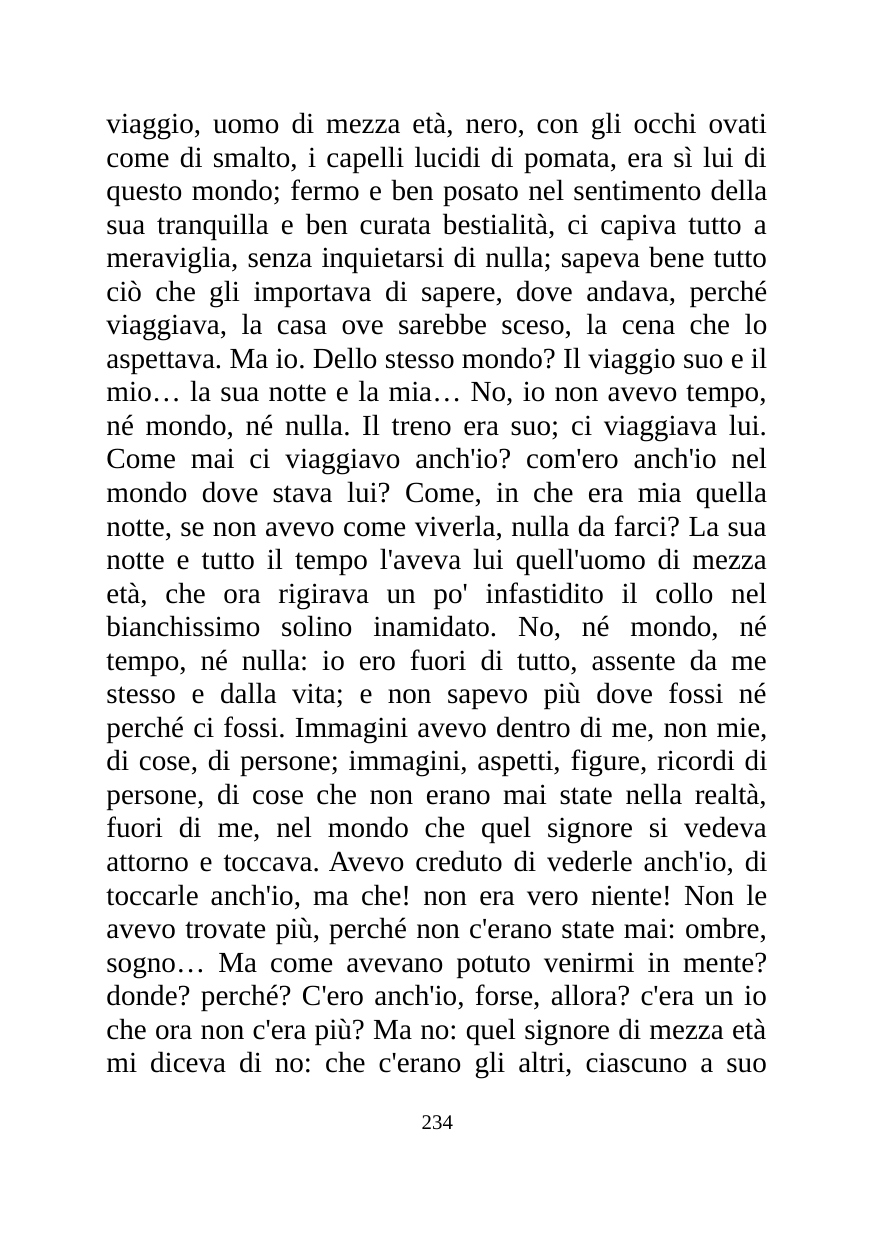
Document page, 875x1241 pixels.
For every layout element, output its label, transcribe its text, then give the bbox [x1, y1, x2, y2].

text viaggio, uomo di mezza età, nero, con gli occhi ovati come di smalto, i capelli lucidi di pomata, era sì lui di questo mondo; fermo e ben posato nel sentimento della sua tranquilla e ben curata bestialità, ci capiva tutto a meraviglia, senza inquietarsi di nulla; sapeva bene tutto ciò che gli importava di sapere, dove andava, perché viaggiava, la casa ove sarebbe sceso, la cena che lo aspettava. Ma io. Dello stesso mondo? Il viaggio suo e il mio… la sua notte e la mia… No, io non avevo tempo, né mondo, né nulla. Il treno era suo; ci viaggiava lui. Come mai ci viaggiavo anch'io? com'ero anch'io nel mondo dove stava lui? Come, in che era mia quella notte, se non avevo come viverla, nulla da farci? La sua notte e tutto il tempo l'aveva lui quell'uomo di mezza età, che ora rigirava un po' infastidito il collo nel bianchissimo solino inamidato. No, né mondo, né tempo, né nulla: io ero fuori di tutto, assente da me stesso e dalla vita; e non sapevo più dove fossi né perché ci fossi. Immagini avevo dentro di me, non mie, di cose, di persone; immagini, aspetti, figure, ricordi di persone, di cose che non erano mai state nella realtà, fuori di me, nel mondo che quel signore si vedeva attorno e toccava. Avevo creduto di vederle anch'io, di toccarle anch'io, ma che! non era vero niente! Non le avevo trovate più, perché non c'erano state mai: ombre, sogno… Ma come avevano potuto venirmi in mente? donde? perché? C'ero anch'io, forse, allora? c'era un io che ora non c'era più? Ma no: quel signore di mezza età mi diceva di no: che c'erano gli altri, ciascuno a suo [106, 106, 768, 1079]
